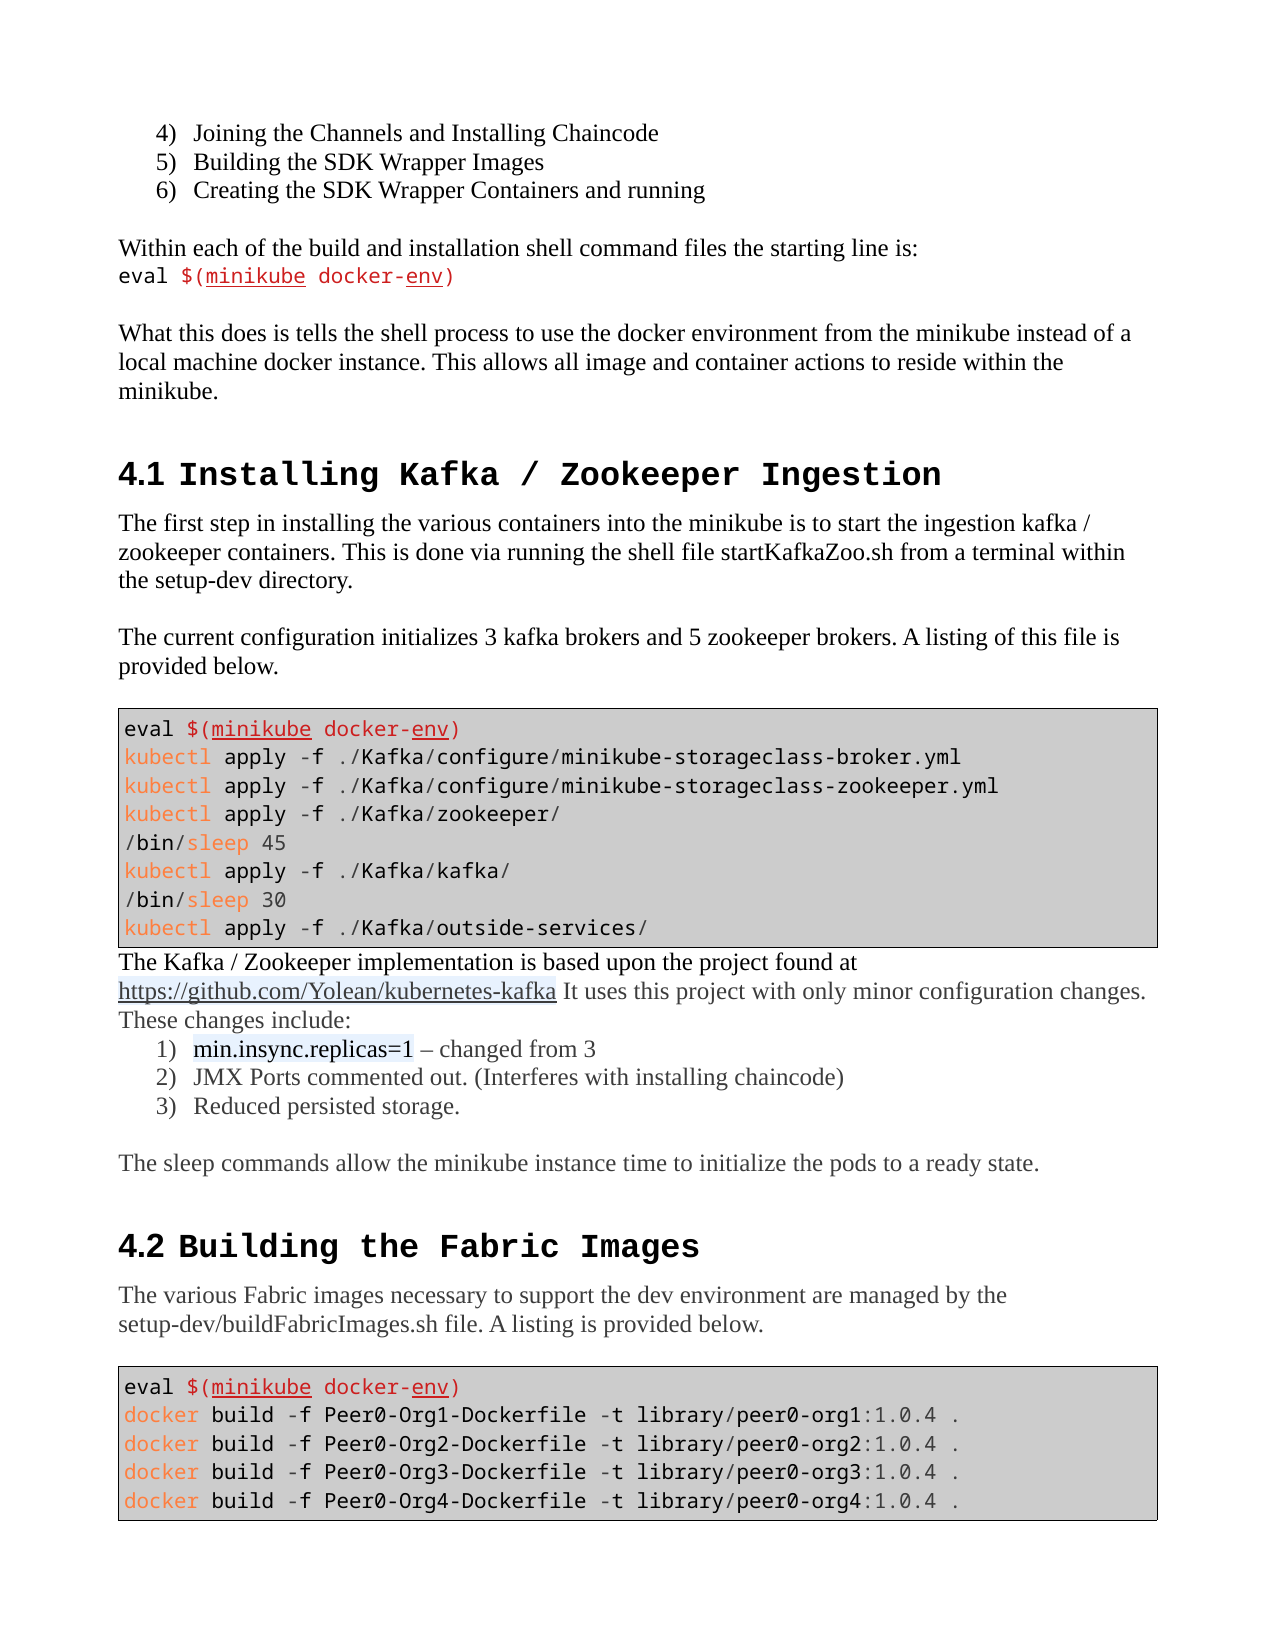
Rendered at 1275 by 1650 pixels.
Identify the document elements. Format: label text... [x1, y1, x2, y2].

text eval $(minikube docker-env) [118, 261, 1157, 290]
list Reduced persisted storage. [156, 1091, 1157, 1120]
text Within each of the build and installation shell command files the starting line is: [118, 233, 1157, 261]
list JMX Ports commented out. (Interferes with installing chaincode) [156, 1062, 1157, 1091]
subtitle Installing Kafka / Zookeeper Ingestion [118, 454, 1157, 495]
text The Kafka / Zookeeper implementation is based upon the project found at https://github.com/Yolean/kubernetes-kafka It uses this project with only minor configuration changes. These changes include: [118, 948, 1157, 1034]
table_header eval $(minikube docker-env) docker build -f Peer0-Org1-Dockerfile -t library/peer0-org1:1.0.4 . docker build -f Peer0-Org2-Dockerfile -t library/peer0-org2:1.0.4 . docker build -f Peer0-Org3-Dockerfile -t library/peer0-org3:1.0.4 . docker build -f Peer0-Org4-Dockerfile -t library/peer0-org4:1.0.4 . [119, 1367, 1157, 1520]
list Creating the SDK Wrapper Containers and running [156, 176, 1157, 204]
text The various Fabric images necessary to support the dev environment are managed by the setup-dev/buildFabricImages.sh file. A listing is provided below. [118, 1280, 1157, 1338]
list Joining the Channels and Installing Chaincode [156, 118, 1157, 147]
table_header eval $(minikube docker-env) kubectl apply -f ./Kafka/configure/minikube-storageclass-broker.yml kubectl apply -f ./Kafka/configure/minikube-storageclass-zookeeper.yml kubectl apply -f ./Kafka/zookeeper/ /bin/sleep 45 kubectl apply -f ./Kafka/kafka/ /bin/sleep 30 kubectl apply -f ./Kafka/outside-services/ [119, 709, 1157, 947]
text What this does is tells the shell process to use the docker environment from the minikube instead of a local machine docker instance. This allows all image and container actions to reside within the minikube. [118, 318, 1157, 404]
text The first step in installing the various containers into the minikube is to start the ingestion kafka / zookeeper containers. This is done via running the shell file startKafkaZoo.sh from a terminal within the setup-dev directory. [118, 508, 1157, 594]
text The current configuration initializes 3 kafka brokers and 5 zookeeper brokers. A listing of this file is provided below. [118, 622, 1157, 680]
list min.insync.replicas=1 – changed from 3 [156, 1034, 1157, 1062]
subtitle Building the Fabric Images [118, 1226, 1157, 1268]
text The sleep commands allow the minikube instance time to initialize the pods to a ready state. [118, 1148, 1157, 1177]
list Building the SDK Wrapper Images [156, 147, 1157, 176]
